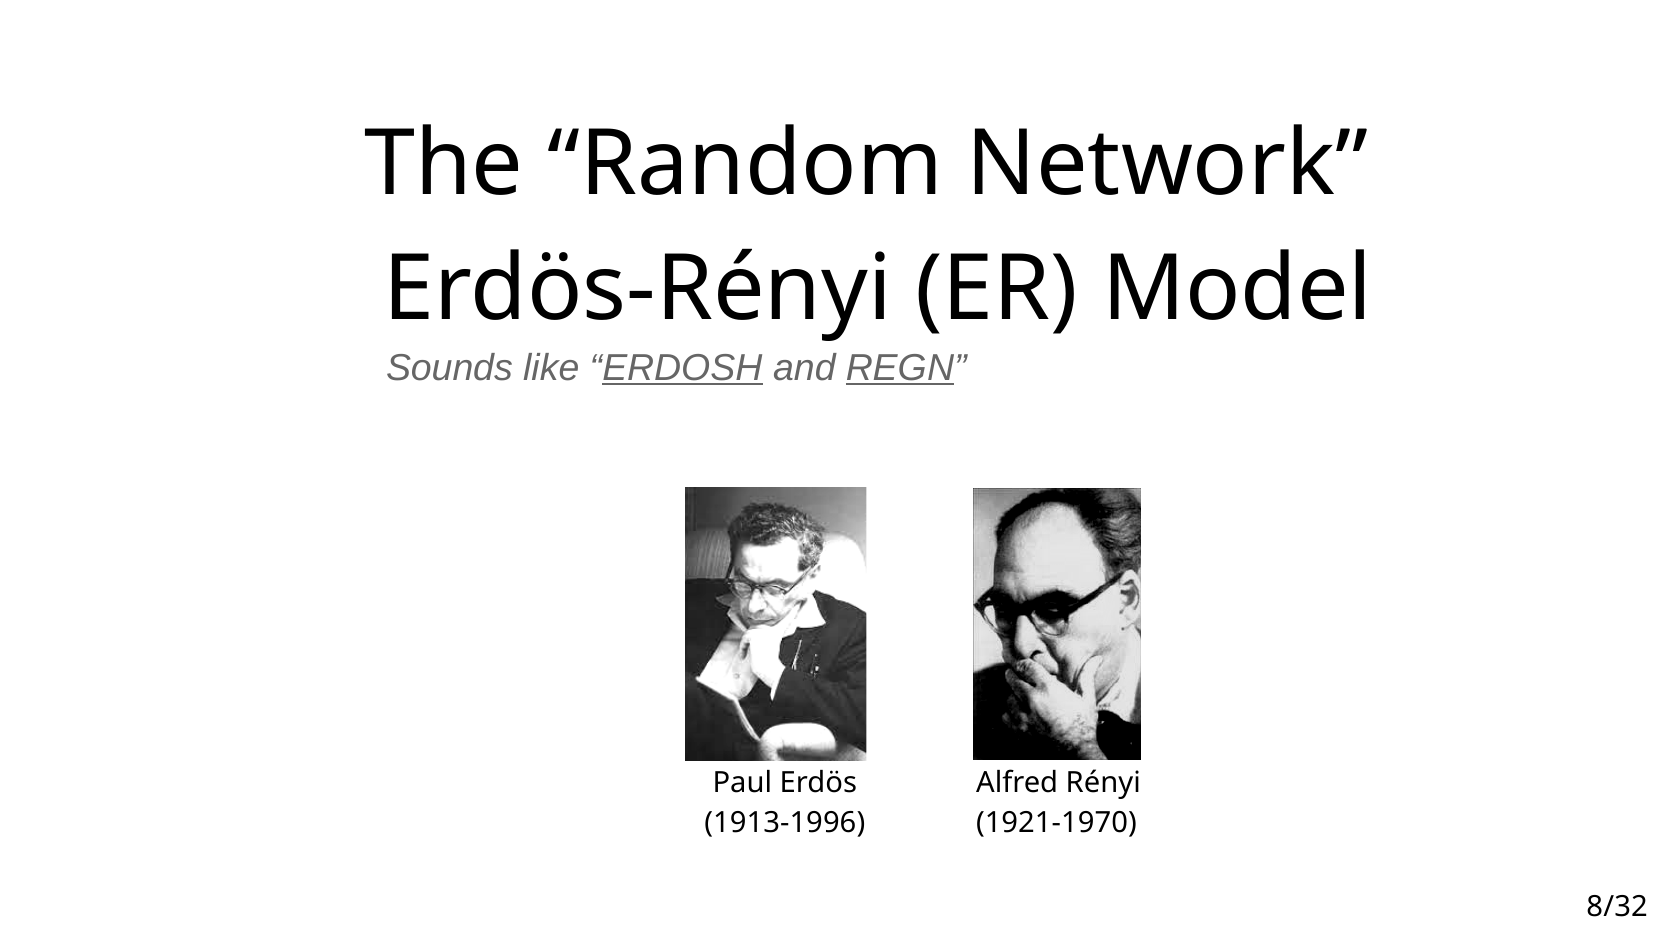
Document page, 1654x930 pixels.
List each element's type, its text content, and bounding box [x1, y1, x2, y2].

title The “Random Network” Erdös-Rényi (ER) Model [134, 92, 1623, 351]
text_box Sounds like “ERDOSH and REGN” [371, 339, 987, 397]
picture [973, 488, 1141, 754]
picture [685, 487, 867, 761]
text_box Paul Erdös (1913-1996) [689, 754, 873, 856]
text_box Alfred Rényi (1921-1970) [961, 754, 1146, 856]
